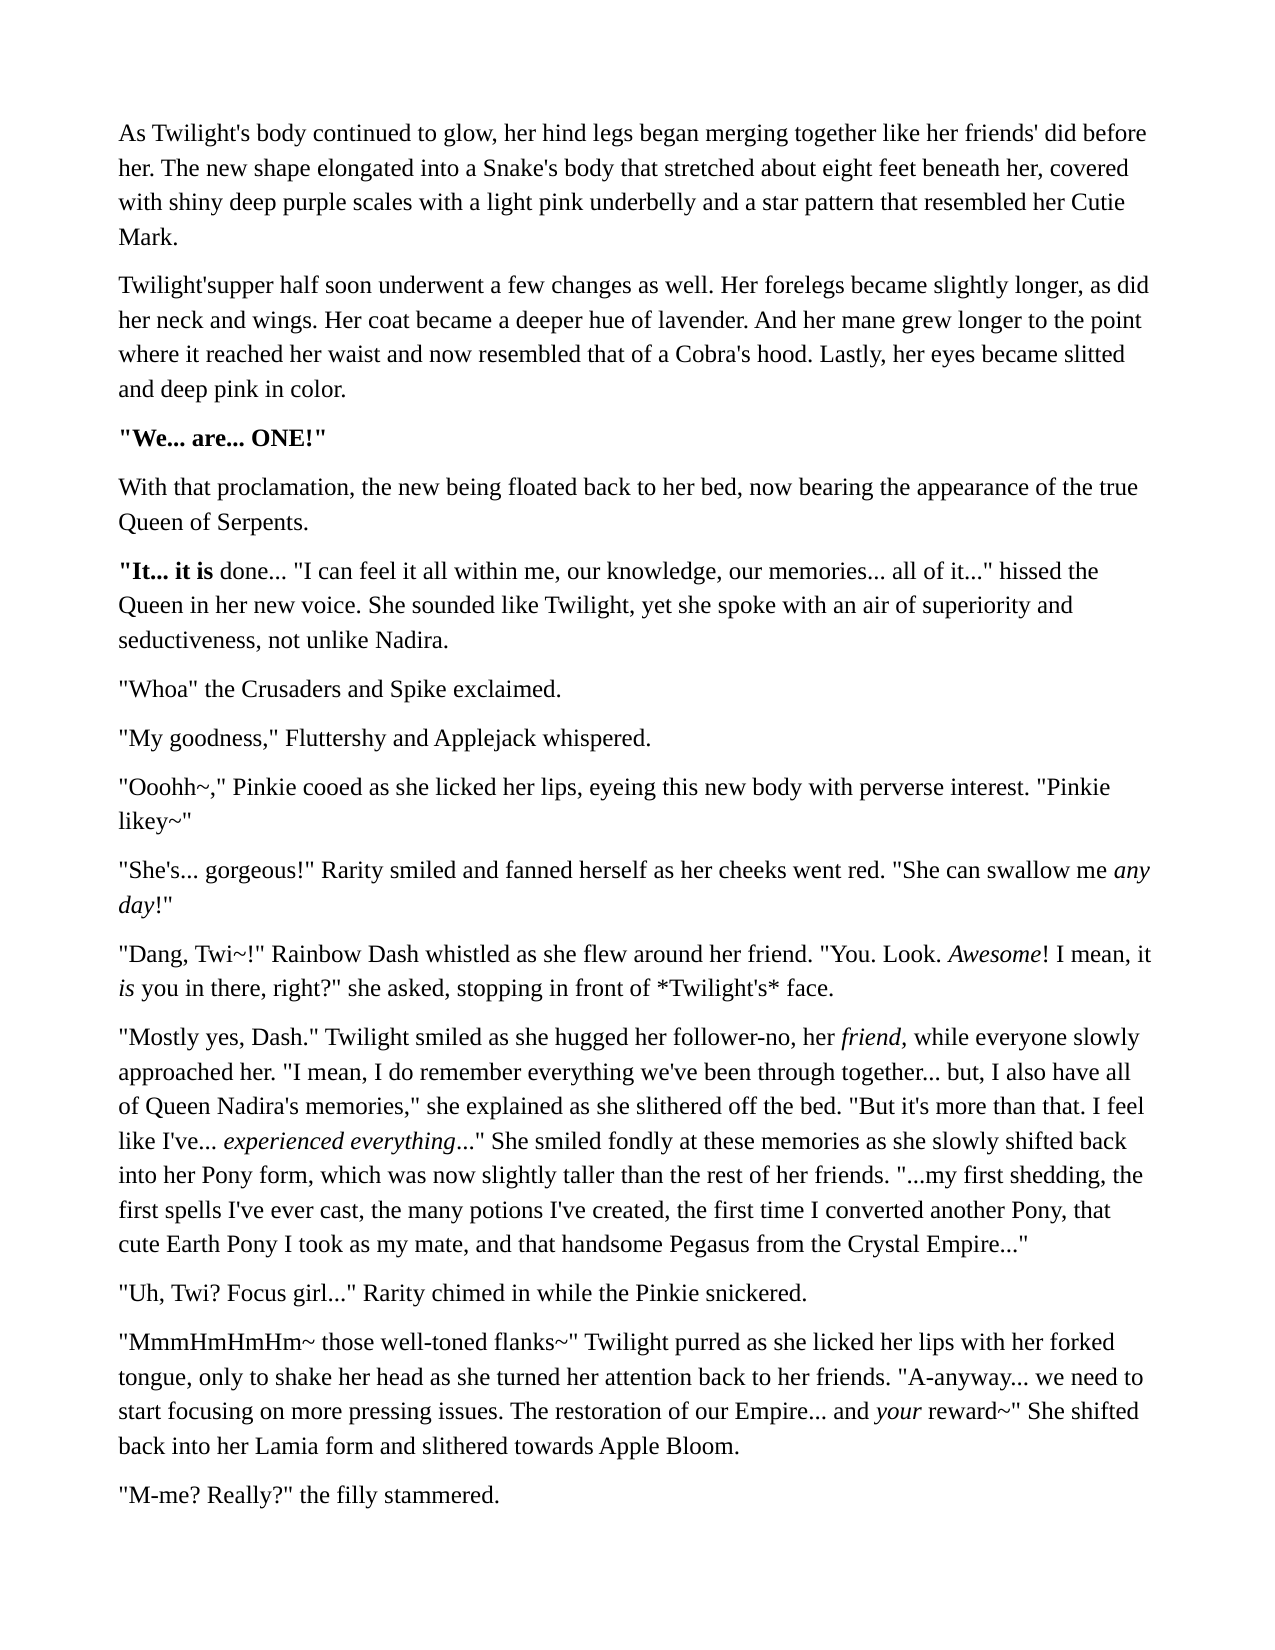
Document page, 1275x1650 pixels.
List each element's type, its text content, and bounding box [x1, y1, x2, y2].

text As Twilight's body continued to glow, her hind legs began merging together like her friends' did before her. The new shape elongated into a Snake's body that stretched about eight feet beneath her, covered with shiny deep purple scales with a light pink underbelly and a star pattern that resembled her Cutie Mark. [118, 118, 1157, 250]
text "Ooohh~," Pinkie cooed as she licked her lips, eyeing this new body with perverse interest. "Pinkie likey~" [118, 772, 1157, 835]
text "M-me? Really?" the filly stammered. [118, 1480, 1157, 1509]
text "Mostly yes, Dash." Twilight smiled as she hugged her follower-no, her friend, while everyone slowly approached her. "I mean, I do remember everything we've been through together... but, I also have all of Queen Nadira's memories," she explained as she slithered off the bed. "But it's more than that. I feel like I've... experienced everything..." She smiled fondly at these memories as she slowly shifted back into her Pony form, which was now slightly taller than the rest of her friends. "...my first shedding, the first spells I've ever cast, the many potions I've created, the first time I converted another Pony, that cute Earth Pony I took as my mate, and that handsome Pegasus from the Crystal Empire..." [118, 1022, 1157, 1258]
text With that proclamation, the new being floated back to her bed, now bearing the appearance of the true Queen of Serpents. [118, 472, 1157, 535]
text "MmmHmHmHm~ those well-toned flanks~" Twilight purred as she licked her lips with her forked tongue, only to shake her head as she turned her attention back to her friends. "A-anyway... we need to start focusing on more pressing issues. The restoration of our Empire... and your reward~" She shifted back into her Lamia form and slithered towards Apple Bloom. [118, 1327, 1157, 1460]
text "It... it is done... "I can feel it all within me, our knowledge, our memories... all of it..." hissed the Queen in her new voice. She sounded like Twilight, yet she spoke with an air of superiority and seductiveness, not unlike Nadira. [118, 556, 1157, 653]
text "We... are... ONE!" [118, 423, 1157, 452]
text "Dang, Twi~!" Rainbow Dash whistled as she flew around her friend. "You. Look. Awesome! I mean, it is you in there, right?" she asked, stopping in front of *Twilight's* face. [118, 939, 1157, 1002]
text "Uh, Twi? Focus girl..." Rarity chimed in while the Pinkie snickered. [118, 1278, 1157, 1307]
text "My goodness," Fluttershy and Applejack whispered. [118, 723, 1157, 752]
text "She's... gorgeous!" Rarity smiled and fanned herself as her cheeks went red. "She can swallow me any day!" [118, 855, 1157, 919]
text Twilight'supper half soon underwent a few changes as well. Her forelegs became slightly longer, as did her neck and wings. Her coat became a deeper hue of lavender. And her mane grew longer to the point where it reached her waist and now resembled that of a Cobra's hood. Lastly, her eyes became slitted and deep pink in color. [118, 271, 1157, 403]
text "Whoa" the Crusaders and Spike exclaimed. [118, 674, 1157, 702]
